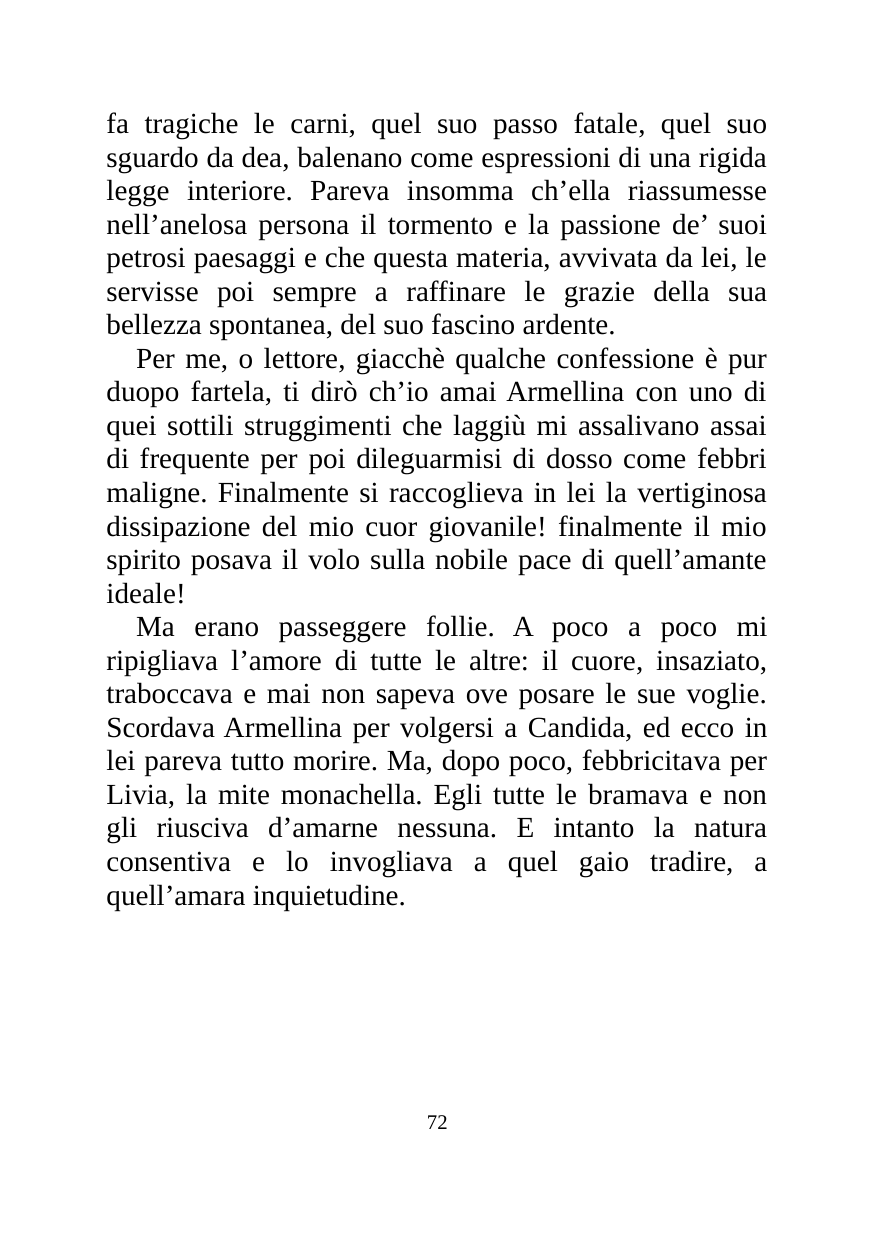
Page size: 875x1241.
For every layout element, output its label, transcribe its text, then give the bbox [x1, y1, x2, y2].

text Per me, o lettore, giacchè qualche confessione è pur duopo fartela, ti dirò ch’io amai Armellina con uno di quei sottili struggimenti che laggiù mi assalivano assai di frequente per poi dileguarmisi di dosso come febbri maligne. Finalmente si raccoglieva in lei la vertiginosa dissipazione del mio cuor giovanile! finalmente il mio spirito posava il volo sulla nobile pace di quell’amante ideale! [106, 341, 768, 609]
text fa tragiche le carni, quel suo passo fatale, quel suo sguardo da dea, balenano come espressioni di una rigida legge interiore. Pareva insomma ch’ella riassumesse nell’anelosa persona il tormento e la passione de’ suoi petrosi paesaggi e che questa materia, avvivata da lei, le servisse poi sempre a raffinare le grazie della sua bellezza spontanea, del suo fascino ardente. [106, 106, 768, 341]
text Ma erano passeggere follie. A poco a poco mi ripigliava l’amore di tutte le altre: il cuore, insaziato, traboccava e mai non sapeva ove posare le sue voglie. Scordava Armellina per volgersi a Candida, ed ecco in lei pareva tutto morire. Ma, dopo poco, febbricitava per Livia, la mite monachella. Egli tutte le bramava e non gli riusciva d’amarne nessuna. E intanto la natura consentiva e lo invogliava a quel gaio tradire, a quell’amara inquietudine. [106, 609, 768, 911]
